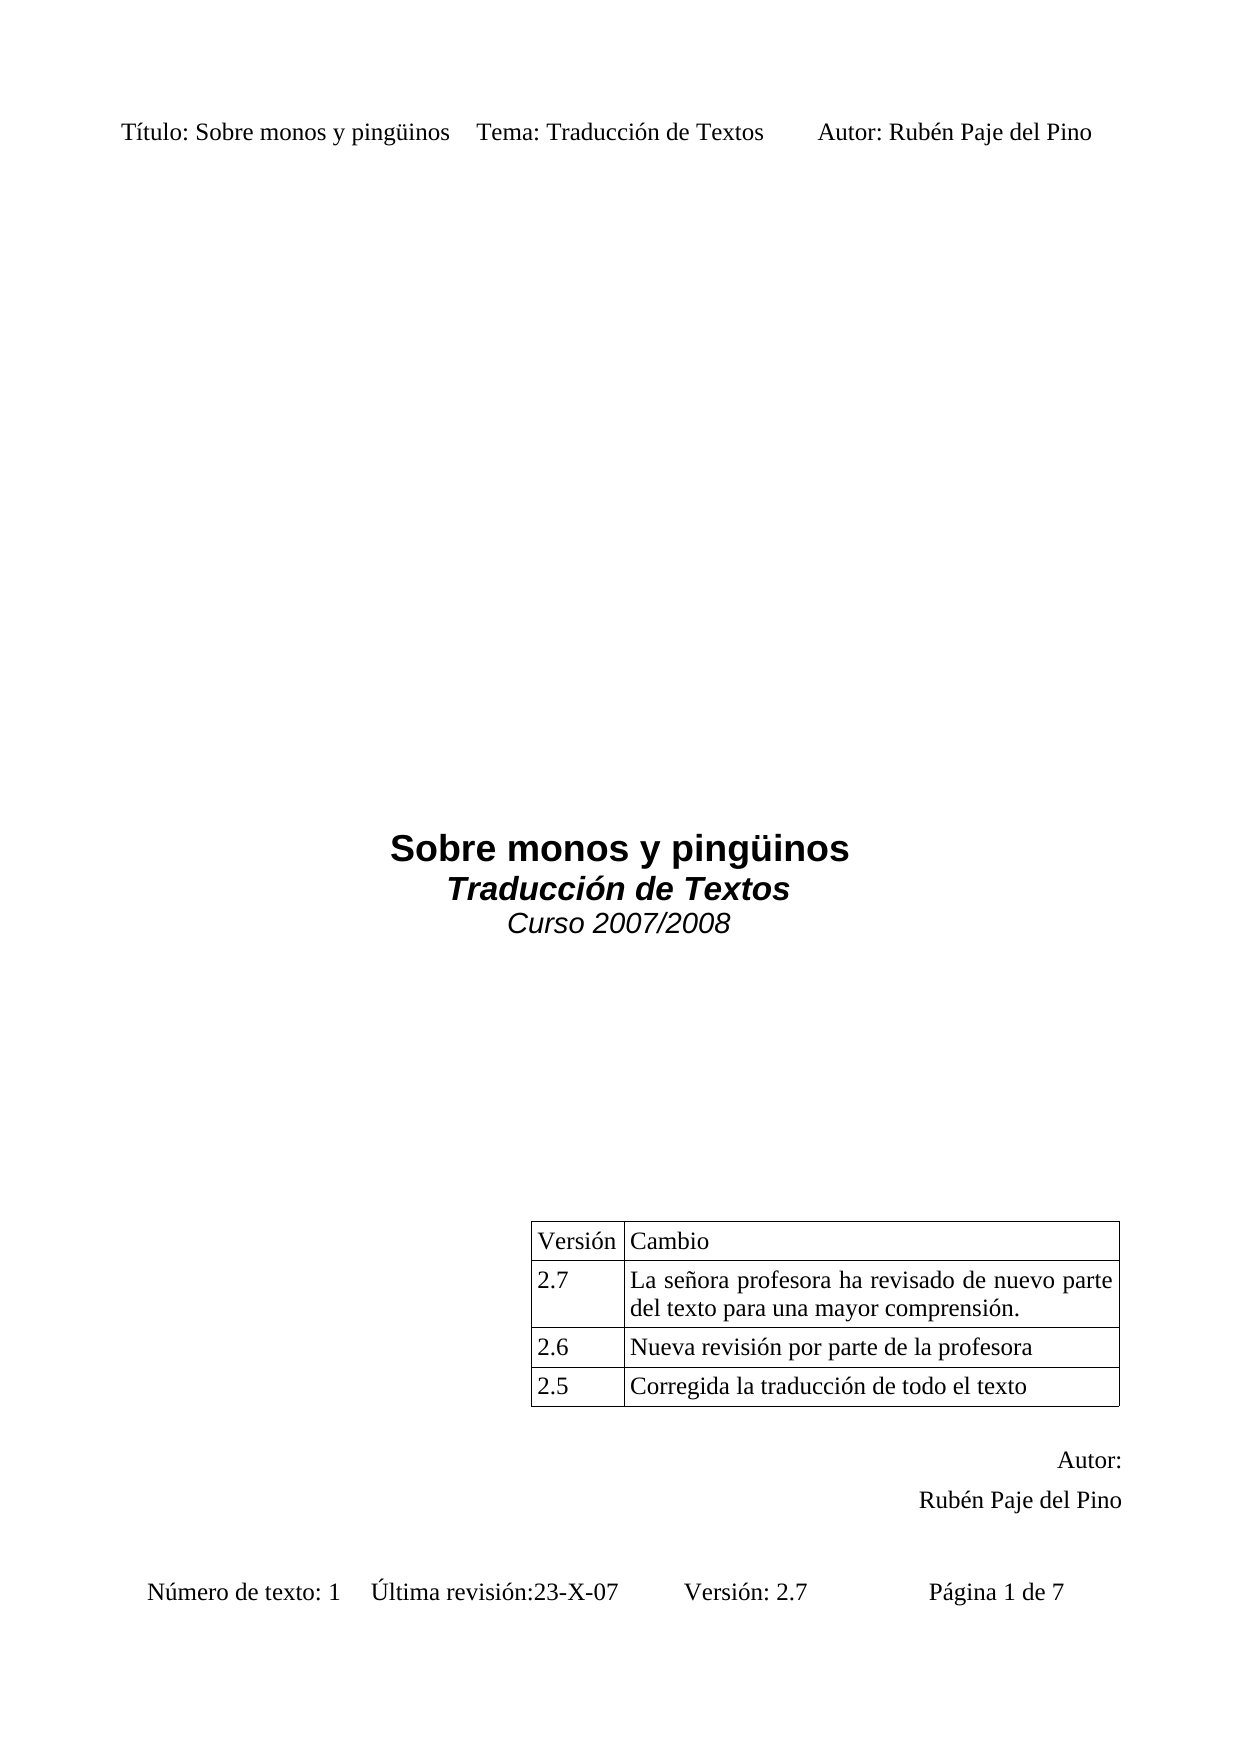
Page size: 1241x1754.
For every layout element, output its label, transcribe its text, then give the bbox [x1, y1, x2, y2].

text Sobre monos y pingüinos [118, 828, 1122, 870]
table_cell Nueva revisión por parte de la profesora [625, 1328, 1119, 1367]
table_cell Corregida la traducción de todo el texto [625, 1368, 1119, 1406]
text Rubén Paje del Pino [118, 1486, 1122, 1514]
table_cell La señora profesora ha revisado de nuevo parte del texto para una mayor comprensión. [625, 1261, 1119, 1327]
text Curso 2007/2008 [118, 907, 1122, 939]
table_cell 2.5 [532, 1368, 624, 1406]
table_header Versión [532, 1222, 624, 1260]
table_cell 2.6 [532, 1328, 624, 1367]
text Traducción de Textos [118, 870, 1122, 907]
table_header Cambio [625, 1222, 1119, 1260]
text Autor: [118, 1446, 1122, 1474]
table_cell 2.7 [532, 1261, 624, 1327]
